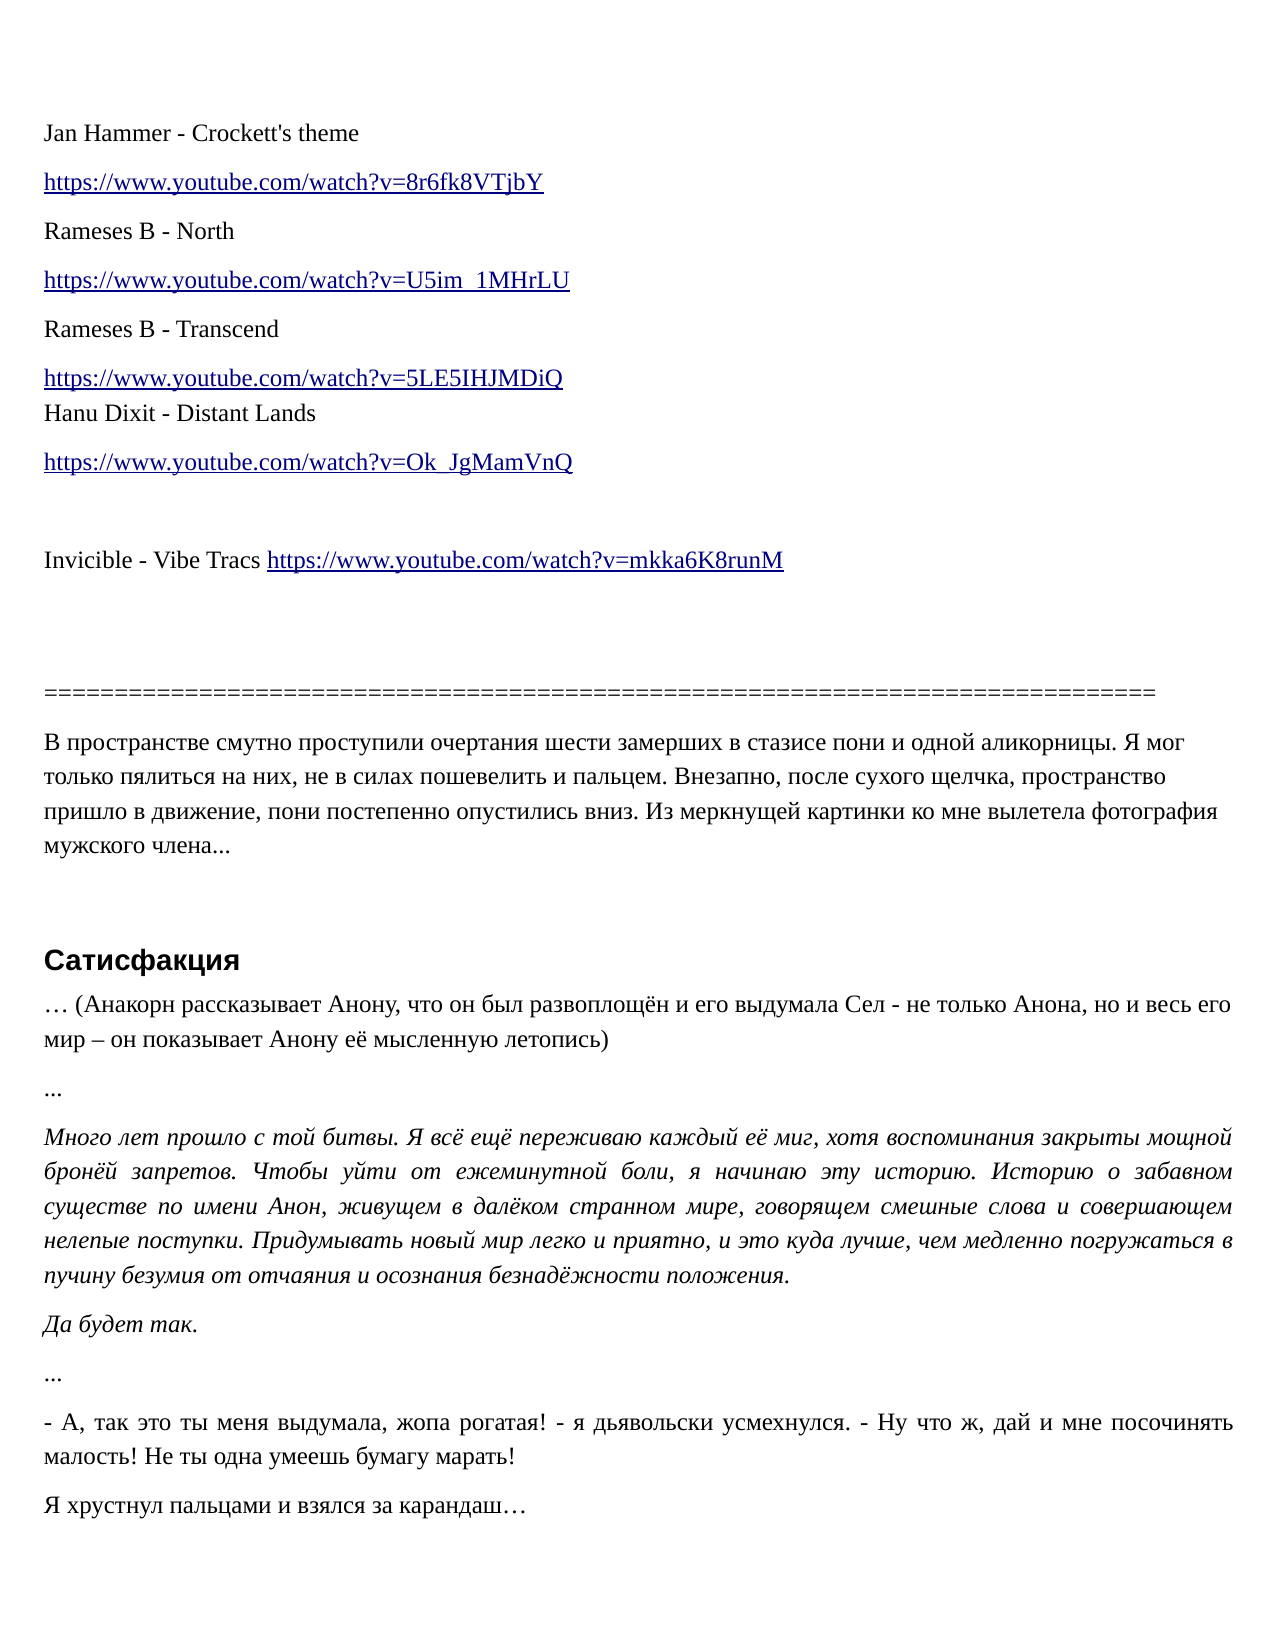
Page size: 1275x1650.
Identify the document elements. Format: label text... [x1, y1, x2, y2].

text https://www.youtube.com/watch?v=Ok_JgMamVnQ [44, 447, 1236, 476]
text В пространстве смутно проступили очертания шести замерших в стазисе пони и одной аликорницы. Я мог только пялиться на них, не в силах пошевелить и пальцем. Внезапно, после сухого щелчка, пространство пришло в движение, пони постепенно опустились вниз. Из меркнущей картинки ко мне вылетела фотография мужского члена... [44, 727, 1236, 859]
text https://www.youtube.com/watch?v=U5im_1MHrLU [44, 265, 1236, 294]
text ... [44, 1073, 1236, 1101]
text https://www.youtube.com/watch?v=8r6fk8VTjbY [44, 167, 1236, 196]
text Много лет прошло с той битвы. Я всё ещё переживаю каждый её миг, хотя воспоминания закрыты мощной бронёй запретов. Чтобы уйти от ежеминутной боли, я начинаю эту историю. Историю о забавном существе по имени Анон, живущем в далёком странном мире, говорящем смешные слова и совершающем нелепые поступки. Придумывать новый мир легко и приятно, и это куда лучше, чем медленно погружаться в пучину безумия от отчаяния и осознания безнадёжности положения. [44, 1122, 1236, 1288]
text … (Анакорн рассказывает Анону, что он был развоплощён и его выдумала Сел - не только Анона, но и весь его мир – он показывает Анону её мысленную летопись) [44, 989, 1236, 1052]
text ... [44, 1358, 1236, 1387]
text Rameses B - North [44, 216, 1236, 245]
text https://www.youtube.com/watch?v=5LE5IHJMDiQ Hanu Dixit - Distant Lands [44, 363, 1236, 427]
text - А, так это ты меня выдумала, жопа рогатая! - я дьявольски усмехнулся. - Ну что ж, дай и мне посочинять малость! Не ты одна умеешь бумагу марать! [44, 1407, 1236, 1470]
text Jan Hammer - Crockett's theme [44, 118, 1236, 147]
text Да будет так. [44, 1309, 1236, 1337]
subtitle Сатисфакция [44, 943, 1236, 977]
text =============================================================================== [44, 678, 1236, 706]
text Я хрустнул пальцами и взялся за карандаш… [44, 1490, 1236, 1519]
text Rameses B - Transcend [44, 314, 1236, 343]
text Invicible - Vibe Tracs https://www.youtube.com/watch?v=mkka6K8runM [44, 545, 1236, 574]
